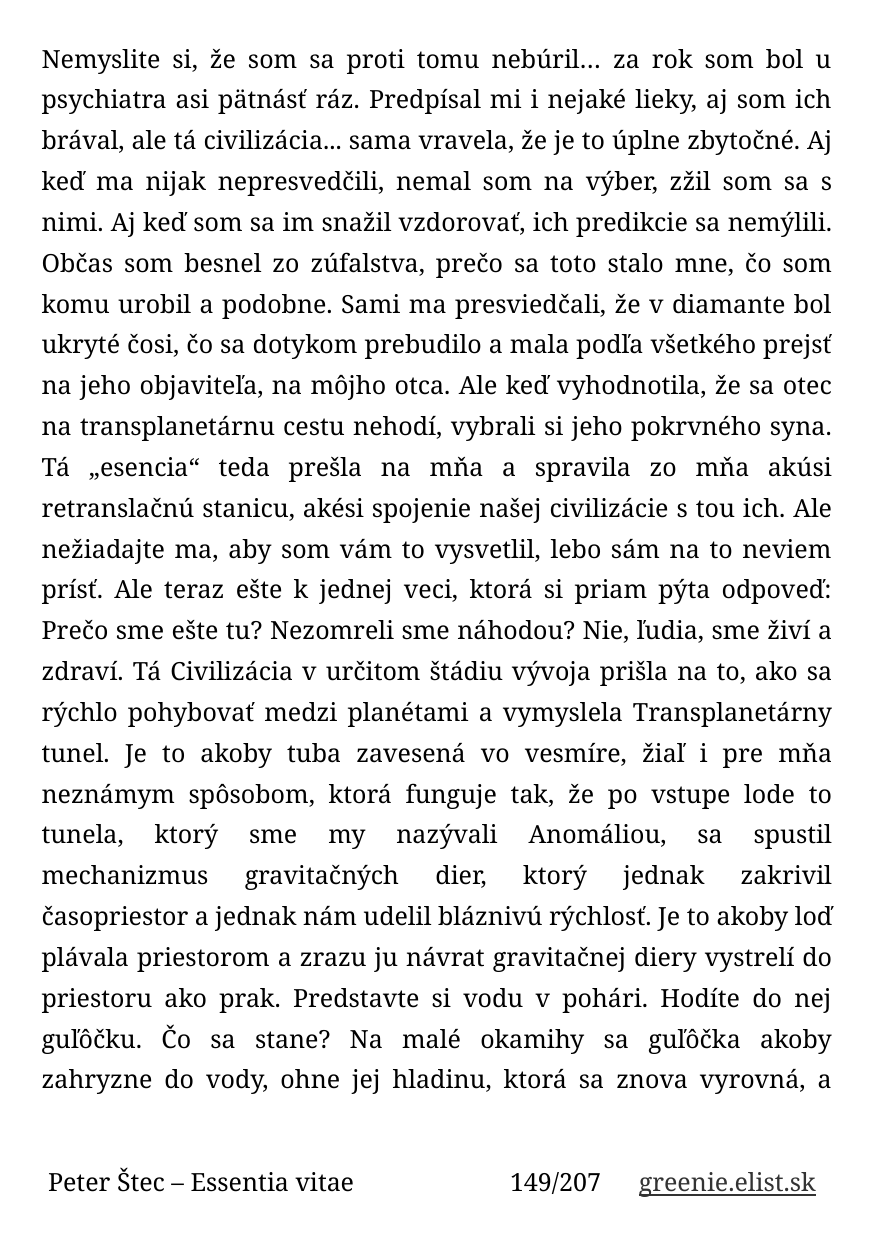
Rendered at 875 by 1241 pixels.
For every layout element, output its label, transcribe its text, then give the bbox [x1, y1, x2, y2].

text Nemyslite si, že som sa proti tomu nebúril… za rok som bol u psychiatra asi pätnásť ráz. Predpísal mi i nejaké lieky, aj som ich brával, ale tá civilizácia... sama vravela, že je to úplne zbytočné. Aj keď ma nijak nepresvedčili, nemal som na výber, zžil som sa s nimi. Aj keď som sa im snažil vzdorovať, ich predikcie sa nemýlili. Občas som besnel zo zúfalstva, prečo sa toto stalo mne, čo som komu urobil a podobne. Sami ma presviedčali, že v diamante bol ukryté čosi, čo sa dotykom prebudilo a mala podľa všetkého prejsť na jeho objaviteľa, na môjho otca. Ale keď vyhodnotila, že sa otec na transplanetárnu cestu nehodí, vybrali si jeho pokrvného syna. Tá „esencia“ teda prešla na mňa a spravila zo mňa akúsi retranslačnú stanicu, akési spojenie našej civilizácie s tou ich. Ale nežiadajte ma, aby som vám to vysvetlil, lebo sám na to neviem prísť. Ale teraz ešte k jednej veci, ktorá si priam pýta odpoveď: Prečo sme ešte tu? Nezomreli sme náhodou? Nie, ľudia, sme živí a zdraví. Tá Civilizácia v určitom štádiu vývoja prišla na to, ako sa rýchlo pohybovať medzi planétami a vymyslela Transplanetárny tunel. Je to akoby tuba zavesená vo vesmíre, žiaľ i pre mňa neznámym spôsobom, ktorá funguje tak, že po vstupe lode to tunela, ktorý sme my nazývali Anomáliou, sa spustil mechanizmus gravitačných dier, ktorý jednak zakrivil časopriestor a jednak nám udelil bláznivú rýchlosť. Je to akoby loď plávala priestorom a zrazu ju návrat gravitačnej diery vystrelí do priestoru ako prak. Predstavte si vodu v pohári. Hodíte do nej guľôčku. Čo sa stane? Na malé okamihy sa guľôčka akoby zahryzne do vody, ohne jej hladinu, ktorá sa znova vyrovná, a [41, 41, 833, 1096]
